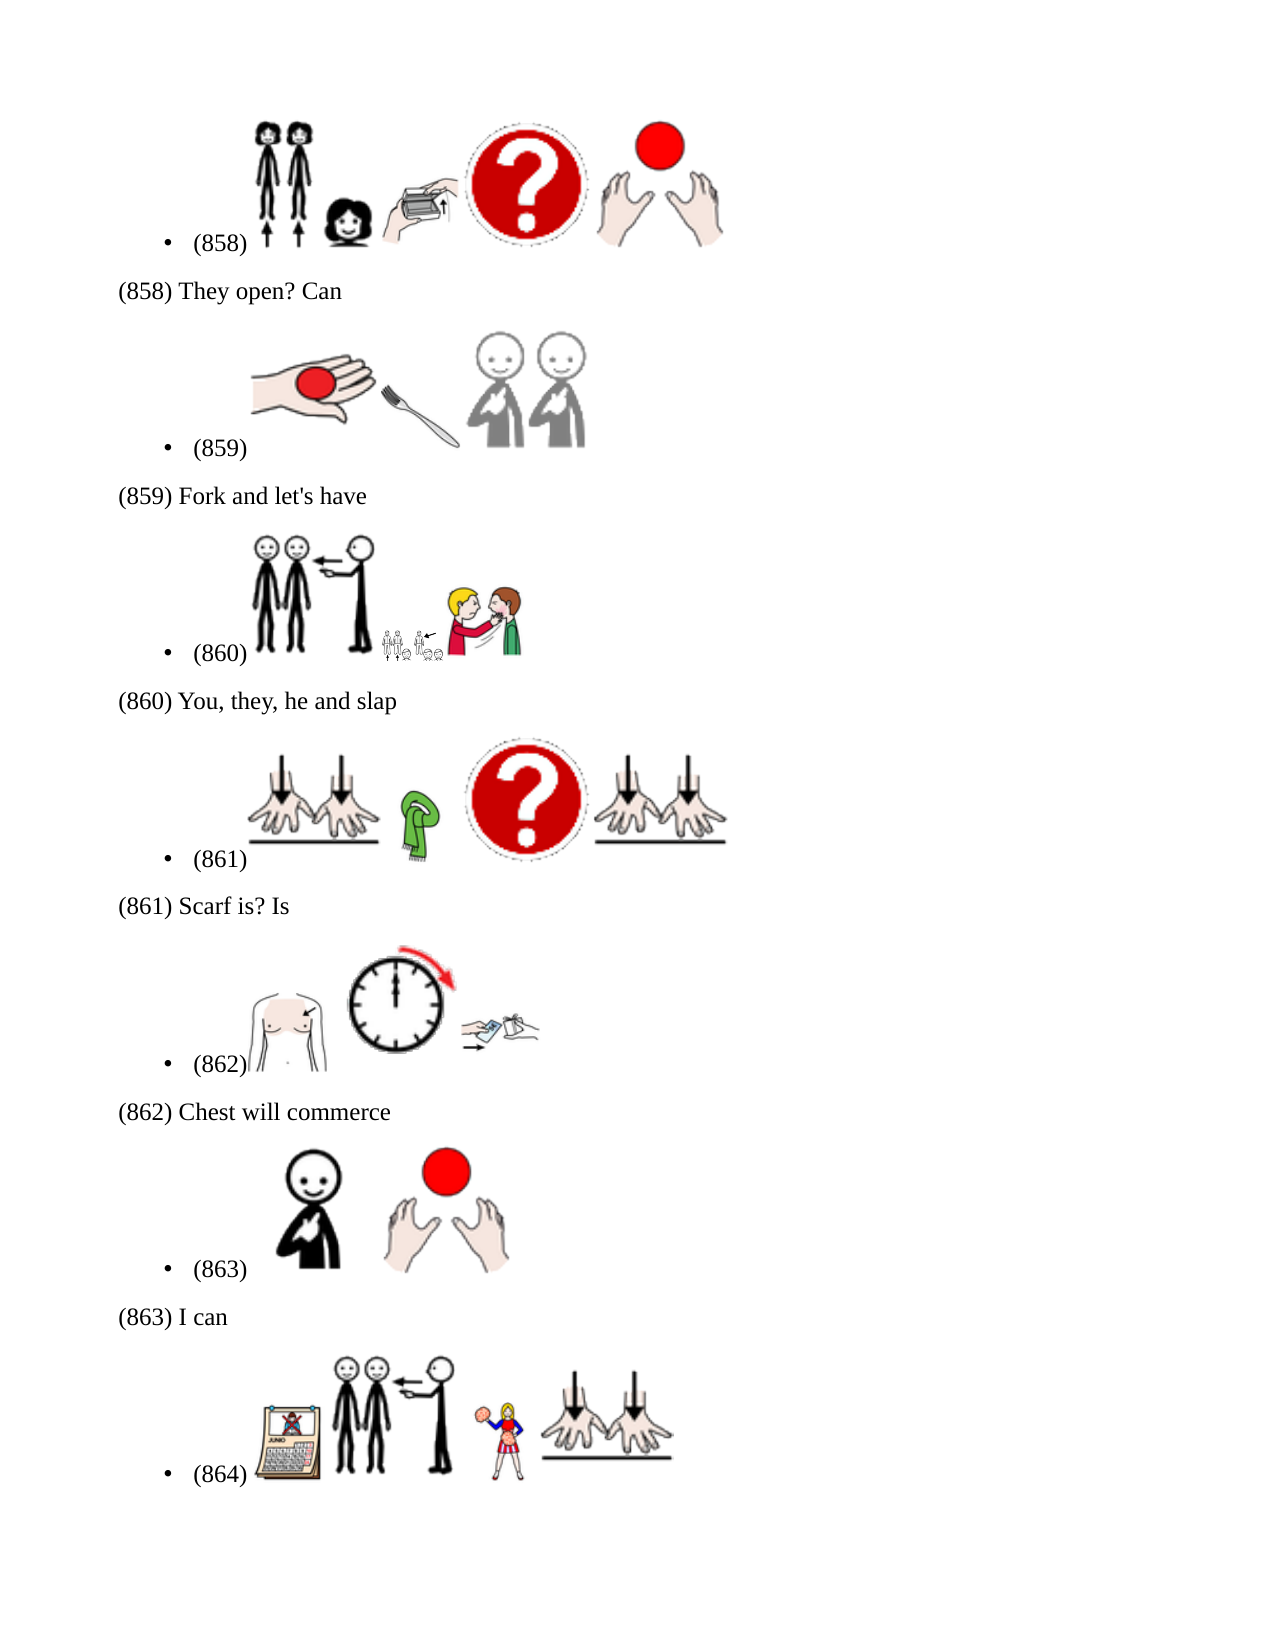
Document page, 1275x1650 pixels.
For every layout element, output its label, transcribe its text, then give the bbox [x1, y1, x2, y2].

list (861) [164, 734, 1157, 872]
picture [247, 118, 728, 252]
picture [247, 323, 594, 457]
text (863) I can [118, 1302, 1157, 1331]
text (862) Chest will commerce [118, 1097, 1157, 1125]
list (860) [164, 528, 1157, 667]
picture [247, 528, 525, 662]
picture [247, 1349, 674, 1483]
list (859) [164, 323, 1157, 462]
text (858) They open? Can [118, 276, 1157, 304]
list (858) [164, 118, 1157, 257]
list (862) [164, 939, 1157, 1078]
picture [247, 938, 541, 1073]
picture [247, 733, 728, 867]
text (860) You, they, he and slap [118, 686, 1157, 715]
text (859) Fork and let's have [118, 481, 1157, 510]
text (861) Scarf is? Is [118, 891, 1157, 920]
list (863) [164, 1144, 1157, 1283]
list (864) [164, 1349, 1157, 1488]
picture [247, 1144, 514, 1278]
